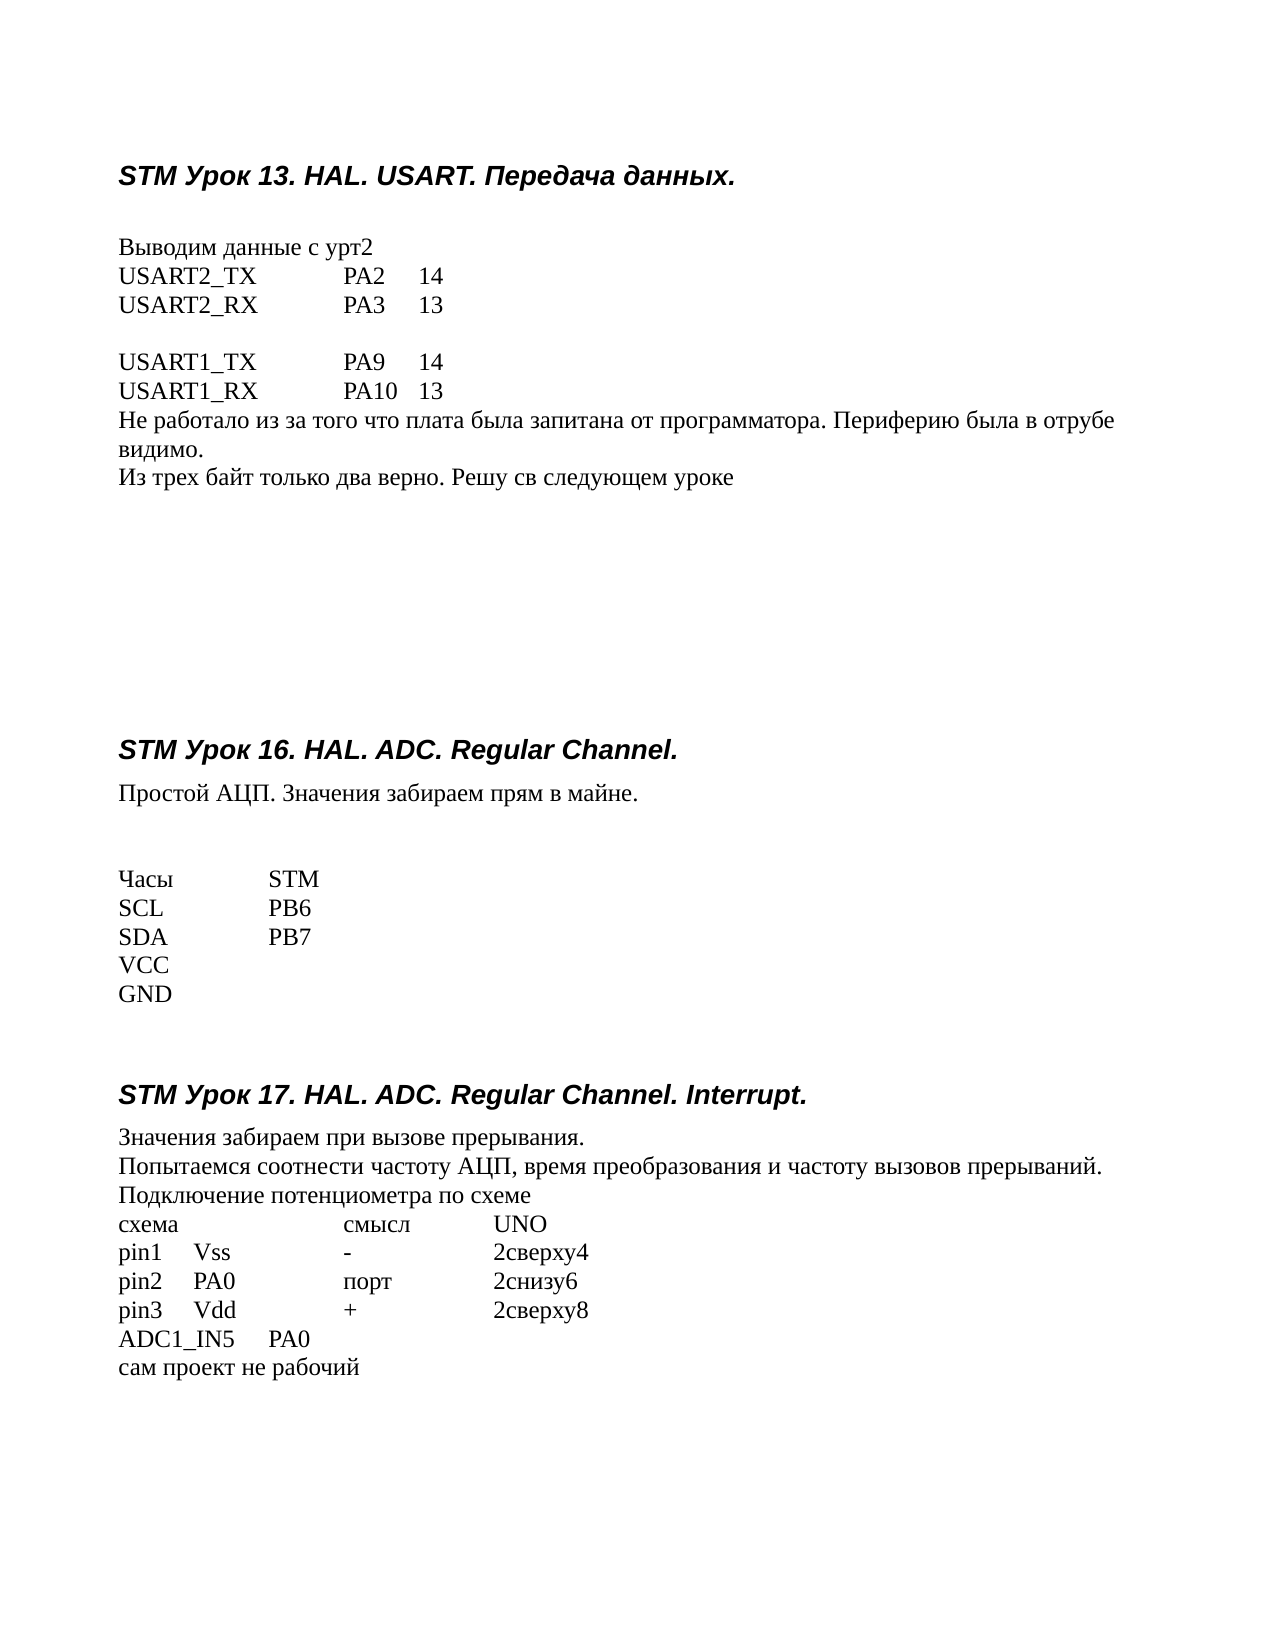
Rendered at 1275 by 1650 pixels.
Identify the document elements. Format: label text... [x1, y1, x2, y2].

text SDA PB7 [118, 922, 1157, 951]
text pin2 PA0 порт 2снизу6 [118, 1266, 1157, 1295]
text ADC1_IN5 PA0 [118, 1324, 1157, 1352]
text Выводим данные с урт2 [118, 232, 1157, 261]
subtitle STM Урок 16. HAL. ADC. Regular Channel. [118, 734, 1157, 766]
subtitle STM Урок 17. HAL. ADC. Regular Channel. Interrupt. [118, 1078, 1157, 1110]
text USART1_TX PA9 14 [118, 347, 1157, 376]
text Подключение потенциометра по схеме [118, 1180, 1157, 1209]
text VCC [118, 951, 1157, 979]
text pin3 Vdd + 2сверху8 [118, 1295, 1157, 1324]
text сам проект не рабочий [118, 1352, 1157, 1381]
text Значения забираем при вызове прерывания. [118, 1122, 1157, 1151]
text схема смысл UNO [118, 1209, 1157, 1237]
text Часы STM [118, 864, 1157, 893]
text Из трех байт только два верно. Решу св следующем уроке [118, 462, 1157, 491]
text SCL PB6 [118, 893, 1157, 922]
text pin1 Vss - 2сверху4 [118, 1237, 1157, 1266]
text Простой АЦП. Значения забираем прям в майне. [118, 778, 1157, 807]
text Не работало из за того что плата была запитана от программатора. Периферию была в отрубе видимо. [118, 405, 1157, 462]
text USART2_RX PA3 13 [118, 290, 1157, 319]
subtitle STM Урок 13. HAL. USART. Передача данных. [118, 159, 1157, 191]
text GND [118, 979, 1157, 1008]
text USART2_TX PA2 14 [118, 261, 1157, 290]
text USART1_RX PA10 13 [118, 376, 1157, 405]
text Попытаемся соотнести частоту АЦП, время преобразования и частоту вызовов прерываний. [118, 1151, 1157, 1180]
